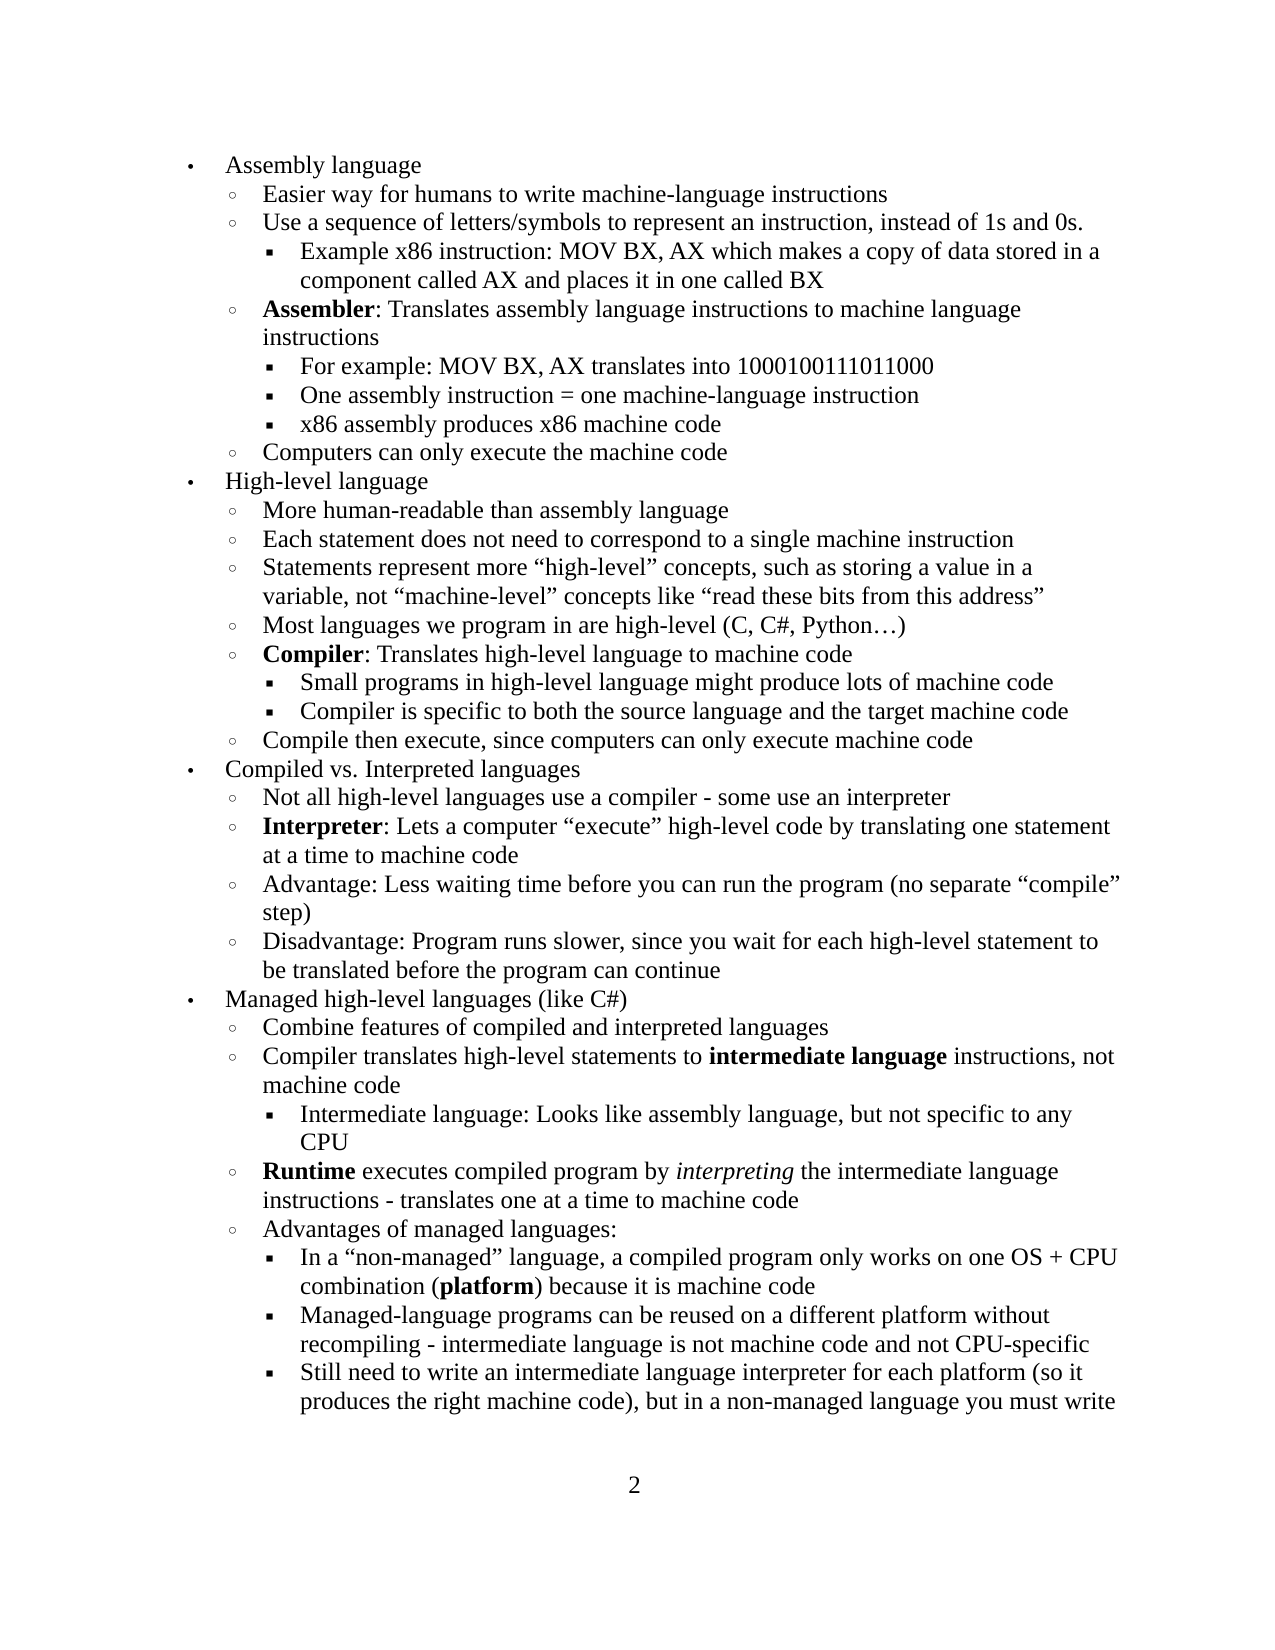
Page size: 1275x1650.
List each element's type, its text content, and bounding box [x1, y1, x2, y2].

list Compiler translates high-level statements to intermediate language instructions, not machine code [225, 1041, 1125, 1099]
list Small programs in high-level language might produce lots of machine code [262, 667, 1125, 696]
list For example: MOV BX, AX translates into 1000100111011000 [262, 351, 1125, 380]
list Easier way for humans to write machine-language instructions [225, 179, 1125, 207]
list One assembly instruction = one machine-language instruction [262, 380, 1125, 409]
list Intermediate language: Looks like assembly language, but not specific to any CPU [262, 1099, 1125, 1156]
list Compile then execute, since computers can only execute machine code [225, 725, 1125, 754]
list Statements represent more “high-level” concepts, such as storing a value in a variable, not “machine-level” concepts like “read these bits from this address” [225, 552, 1125, 610]
list Assembler: Translates assembly language instructions to machine language instructions [225, 294, 1125, 351]
list More human-readable than assembly language [225, 495, 1125, 524]
list Example x86 instruction: MOV BX, AX which makes a copy of data stored in a component called AX and places it in one called BX [262, 236, 1125, 294]
list Combine features of compiled and interpreted languages [225, 1012, 1125, 1041]
list Managed high-level languages (like C#) [187, 984, 1125, 1012]
list Most languages we program in are high-level (C, C#, Python…) [225, 610, 1125, 639]
list Compiler is specific to both the source language and the target machine code [262, 696, 1125, 725]
list Advantages of managed languages: [225, 1214, 1125, 1242]
list Disadvantage: Program runs slower, since you wait for each high-level statement to be translated before the program can continue [225, 926, 1125, 984]
list Assembly language [187, 150, 1125, 179]
list High-level language [187, 466, 1125, 495]
list Compiler: Translates high-level language to machine code [225, 639, 1125, 667]
list Each statement does not need to correspond to a single machine instruction [225, 524, 1125, 552]
list Managed-language programs can be reused on a different platform without recompiling - intermediate language is not machine code and not CPU-specific [262, 1300, 1125, 1357]
list x86 assembly produces x86 machine code [262, 409, 1125, 437]
list Use a sequence of letters/symbols to represent an instruction, instead of 1s and 0s. [225, 207, 1125, 236]
list Runtime executes compiled program by interpreting the intermediate language instructions - translates one at a time to machine code [225, 1156, 1125, 1214]
list Interpreter: Lets a computer “execute” high-level code by translating one statement at a time to machine code [225, 811, 1125, 869]
list Advantage: Less waiting time before you can run the program (no separate “compile” step) [225, 869, 1125, 926]
list Compiled vs. Interpreted languages [187, 754, 1125, 782]
list Computers can only execute the machine code [225, 437, 1125, 466]
list Still need to write an intermediate language interpreter for each platform (so it produces the right machine code), but in a non-managed language you must write [262, 1357, 1125, 1415]
list In a “non-managed” language, a compiled program only works on one OS + CPU combination (platform) because it is machine code [262, 1242, 1125, 1300]
list Not all high-level languages use a compiler - some use an interpreter [225, 782, 1125, 811]
